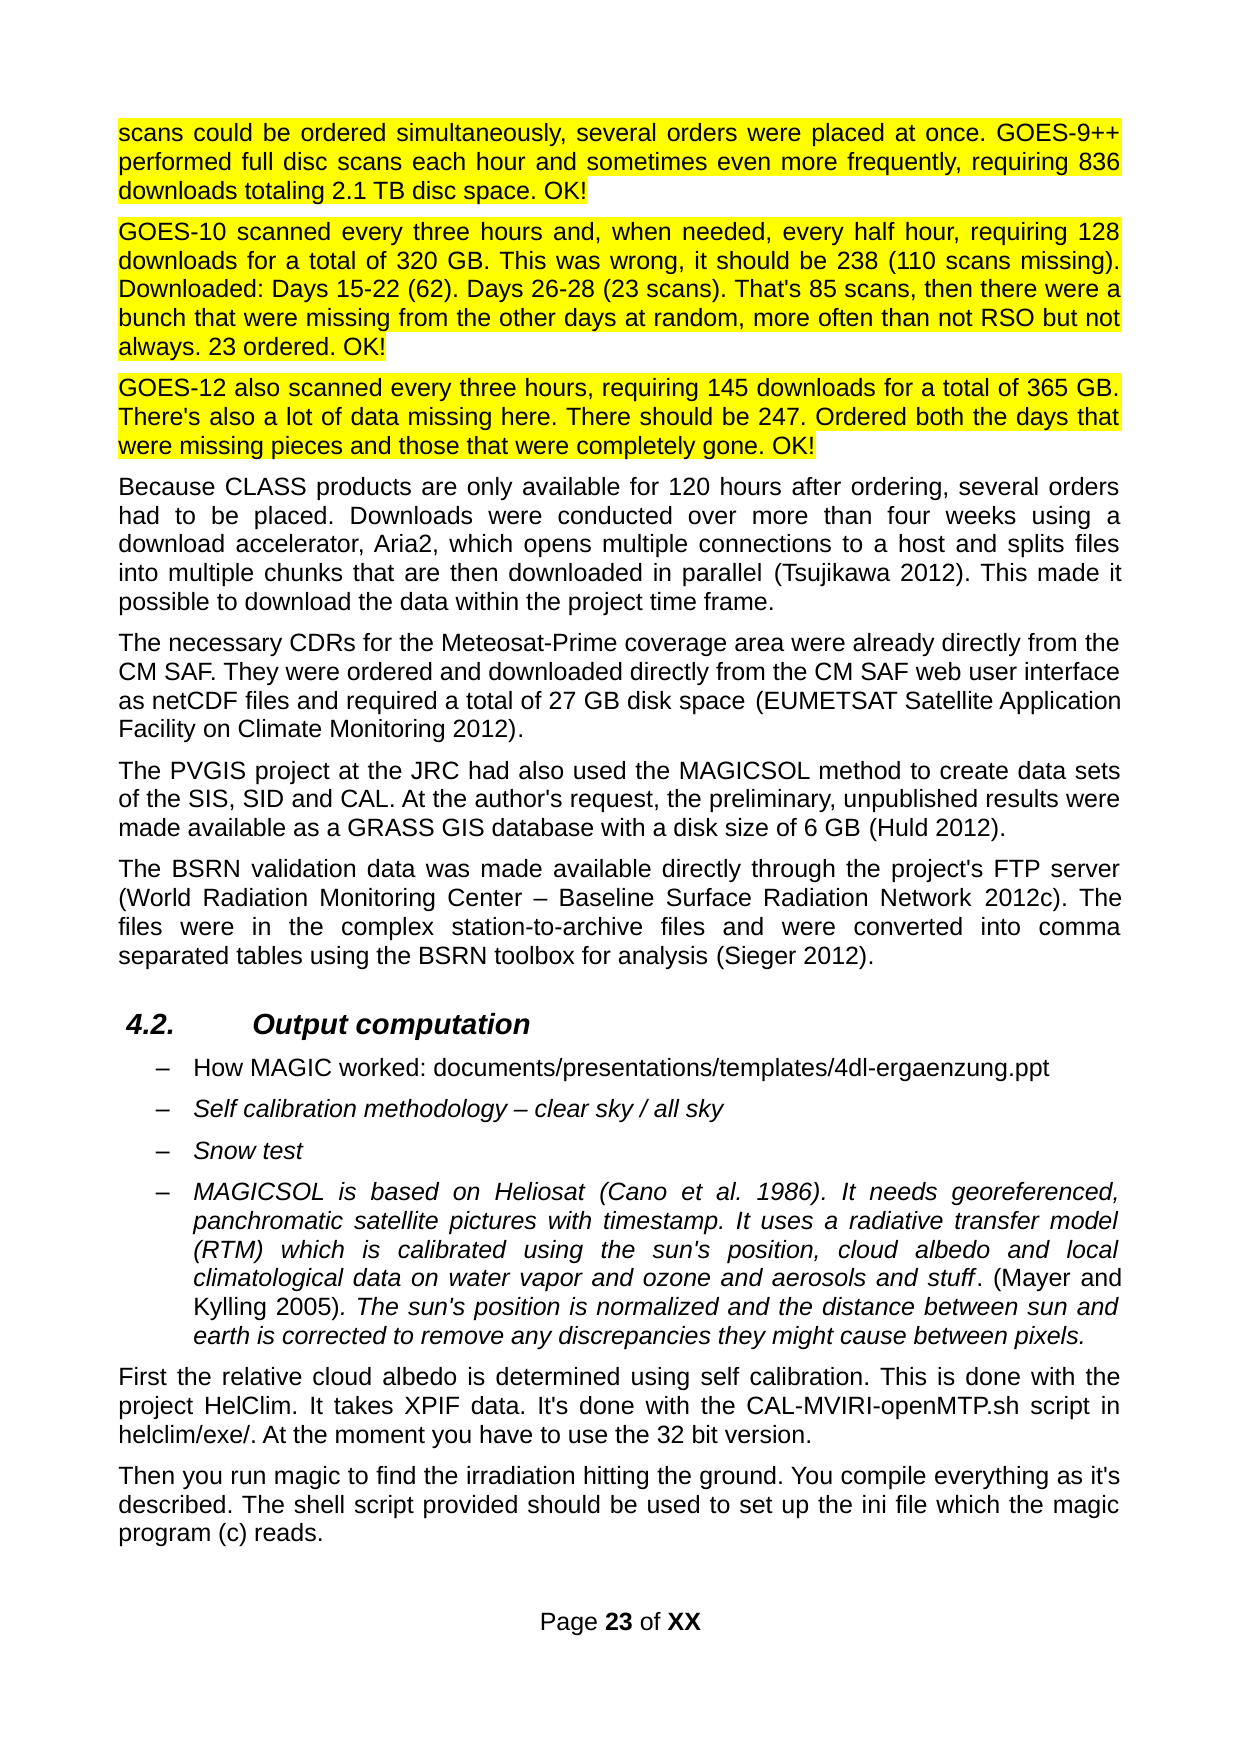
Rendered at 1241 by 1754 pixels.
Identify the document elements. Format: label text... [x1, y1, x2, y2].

text GOES-10 scanned every three hours and, when needed, every half hour, requiring 128 downloads for a total of 320 GB. This was wrong, it should be 238 (110 scans missing). Downloaded: Days 15-22 (62). Days 26-28 (23 scans). That's 85 scans, then there were a bunch that were missing from the other days at random, more often than not RSO but not always. 23 ordered. OK! [118, 217, 1122, 361]
list MAGICSOL is based on Heliosat (Cano et al. 1986). It needs georeferenced, panchromatic satellite pictures with timestamp. It uses a radiative transfer model (RTM) which is calibrated using the sun's position, cloud albedo and local climatological data on water vapor and ozone and aerosols and stuff. (Mayer and Kylling 2005). The sun's position is normalized and the distance between sun and earth is corrected to remove any discrepancies they might cause between pixels. [156, 1177, 1122, 1349]
text The BSRN validation data was made available directly through the project's FTP server (World Radiation Monitoring Center – Baseline Surface Radiation Network 2012c). The files were in the complex station-to-archive files and were converted into comma separated tables using the BSRN toolbox for analysis (Sieger 2012). [118, 854, 1122, 969]
subtitle Output computation [118, 1007, 1122, 1040]
list Snow test [156, 1136, 1122, 1164]
list How MAGIC worked: documents/presentations/templates/4dl-ergaenzung.ppt [156, 1053, 1122, 1082]
text scans could be ordered simultaneously, several orders were placed at once. GOES-9++ performed full disc scans each hour and sometimes even more frequently, requiring 836 downloads totaling 2.1 TB disc space. OK! [118, 118, 1122, 204]
text The PVGIS project at the JRC had also used the MAGICSOL method to create data sets of the SIS, SID and CAL. At the author's request, the preliminary, unpublished results were made available as a GRASS GIS database with a disk size of 6 GB (Huld 2012). [118, 756, 1122, 842]
text Then you run magic to find the irradiation hitting the ground. You compile everything as it's described. The shell script provided should be used to set up the ini file which the magic program (c) reads. [118, 1461, 1122, 1547]
text First the relative cloud albedo is determined using self calibration. This is done with the project HelClim. It takes XPIF data. It's done with the CAL-MVIRI-openMTP.sh script in helclim/exe/. At the moment you have to use the 32 bit version. [118, 1362, 1122, 1448]
text The necessary CDRs for the Meteosat-Prime coverage area were already directly from the CM SAF. They were ordered and downloaded directly from the CM SAF web user interface as netCDF files and required a total of 27 GB disk space (EUMETSAT Satellite Application Facility on Climate Monitoring 2012). [118, 628, 1122, 743]
text GOES-12 also scanned every three hours, requiring 145 downloads for a total of 365 GB. There's also a lot of data missing here. There should be 247. Ordered both the days that were missing pieces and those that were completely gone. OK! [118, 373, 1122, 459]
text Because CLASS products are only available for 120 hours after ordering, several orders had to be placed. Downloads were conducted over more than four weeks using a download accelerator, Aria2, which opens multiple connections to a host and splits files into multiple chunks that are then downloaded in parallel (Tsujikawa 2012). This made it possible to download the data within the project time frame. [118, 472, 1122, 616]
list Self calibration methodology – clear sky / all sky [156, 1094, 1122, 1123]
